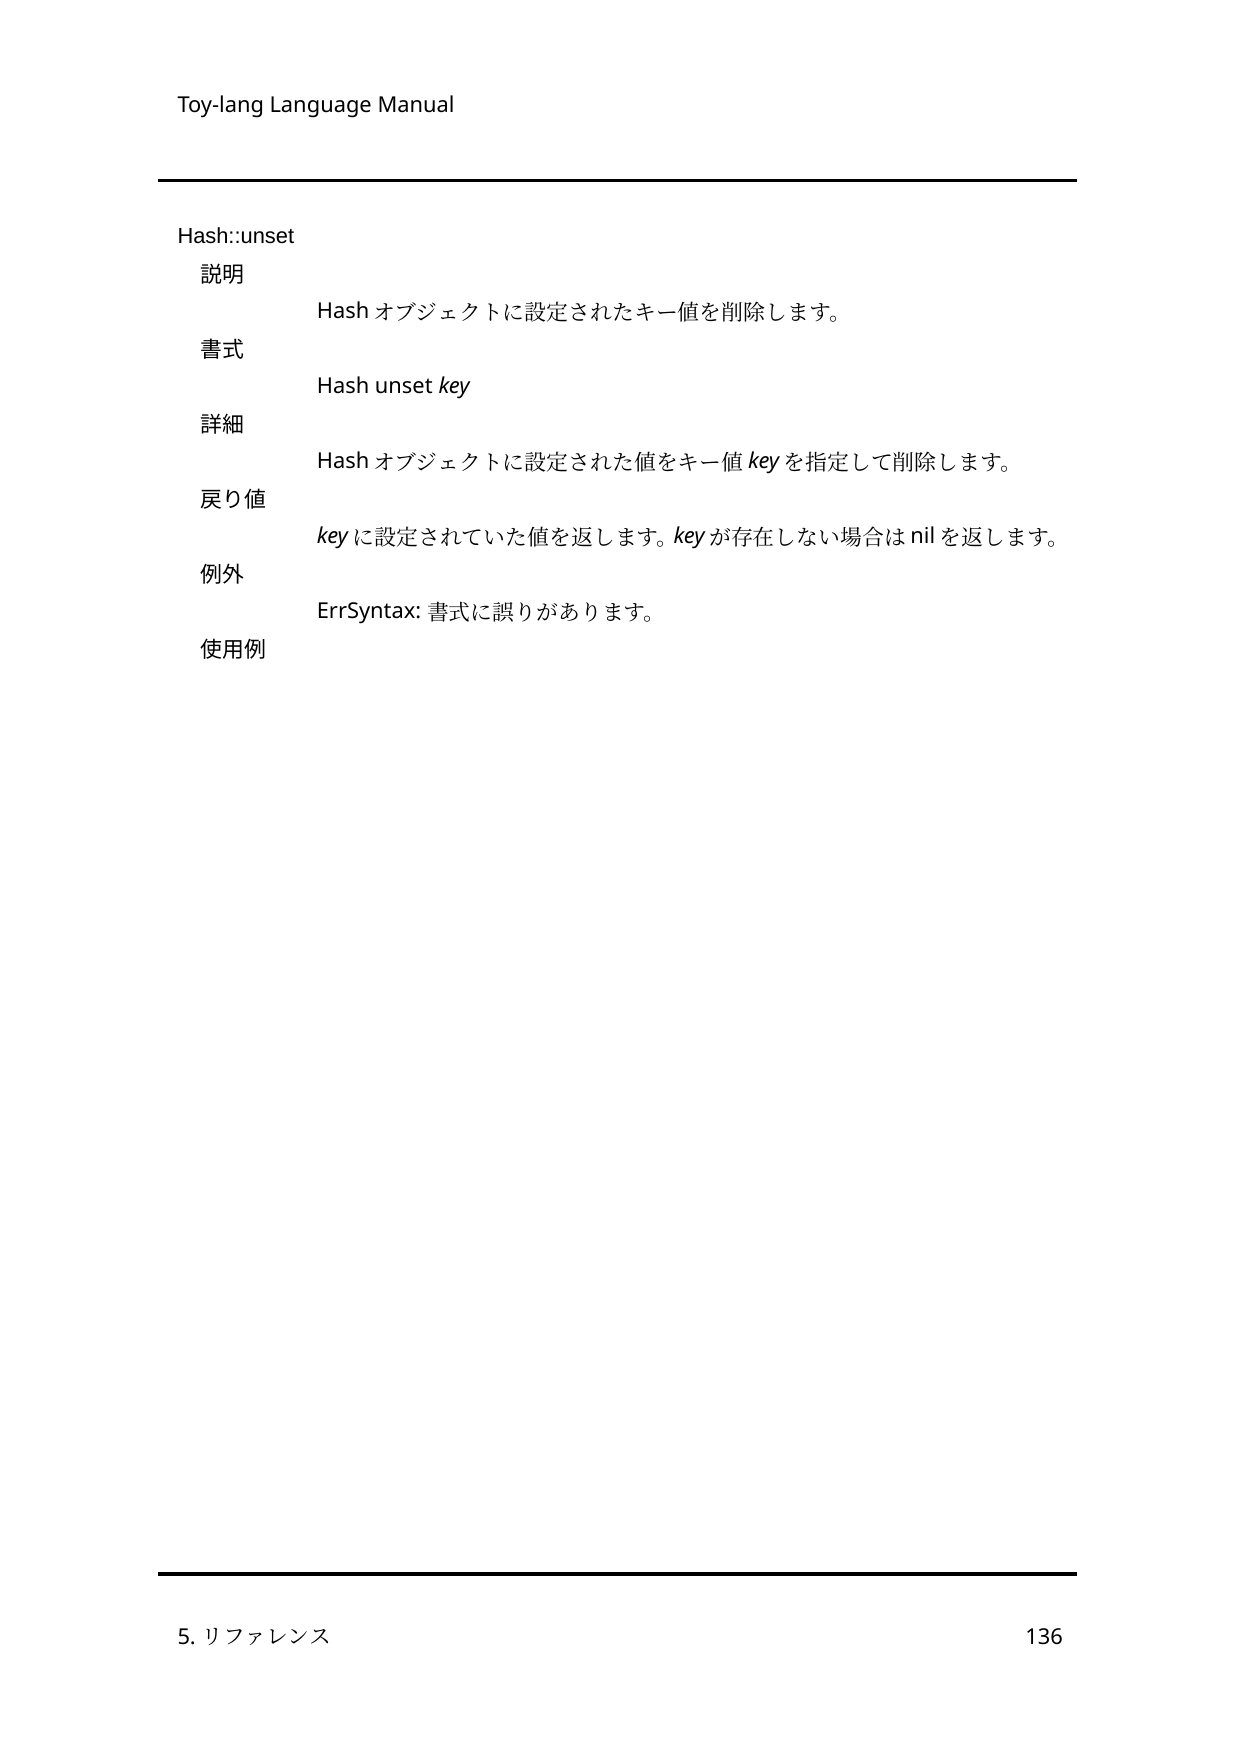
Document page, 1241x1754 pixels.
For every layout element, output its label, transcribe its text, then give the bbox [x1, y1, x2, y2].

table_header 説明 [200, 254, 317, 329]
table_header Hashオブジェクトに設定されたキー値を削除します。 [317, 254, 1063, 329]
table_cell ErrSyntax: 書式に誤りがあります。 [317, 554, 1063, 629]
table_cell keyに設定されていた値を返します。keyが存在しない場合はnilを返します。 [317, 479, 1063, 554]
table_cell [317, 629, 1063, 704]
table_cell 戻り値 [200, 479, 317, 554]
table_cell 詳細 [200, 404, 317, 479]
table_cell Hash unset key [317, 329, 1063, 404]
table_cell 書式 [200, 329, 317, 404]
table_cell 例外 [200, 554, 317, 629]
subtitle Hash::unset [177, 217, 1063, 254]
table_cell 使用例 [200, 629, 317, 704]
table_cell Hashオブジェクトに設定された値をキー値keyを指定して削除します。 [317, 404, 1063, 479]
